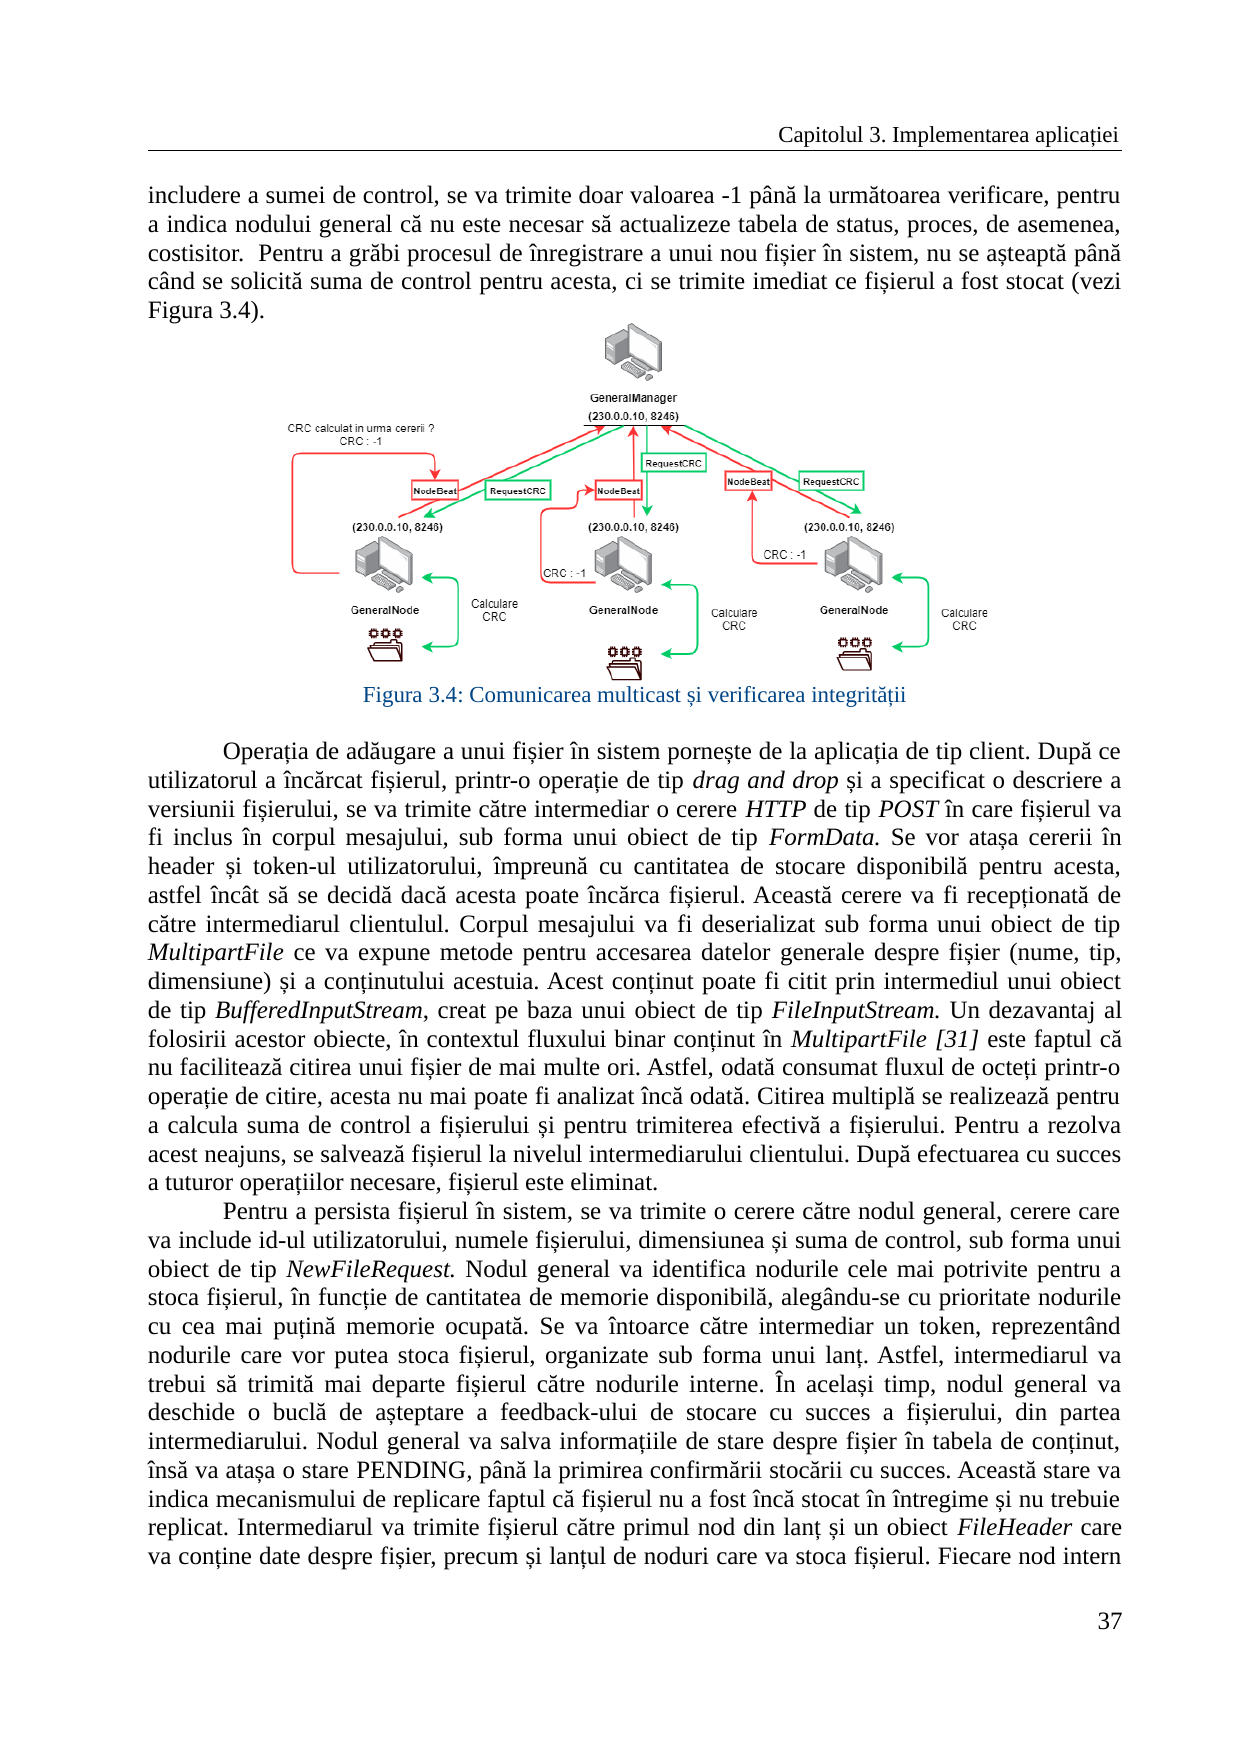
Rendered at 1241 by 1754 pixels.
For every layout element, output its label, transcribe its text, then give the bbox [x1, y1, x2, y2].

text Operația de adăugare a unui fișier în sistem pornește de la aplicația de tip client. După ce utilizatorul a încărcat fișierul, printr-o operație de tip drag and drop și a specificat o descriere a versiunii fișierului, se va trimite către intermediar o cerere HTTP de tip POST în care fișierul va fi inclus în corpul mesajului, sub forma unui obiect de tip FormData. Se vor atașa cererii în header și token-ul utilizatorului, împreună cu cantitatea de stocare disponibilă pentru acesta, astfel încât să se decidă dacă acesta poate încărca fișierul. Această cerere va fi recepționată de către intermediarul clientulul. Corpul mesajului va fi deserializat sub forma unui obiect de tip MultipartFile ce va expune metode pentru accesarea datelor generale despre fișier (nume, tip, dimensiune) și a conținutului acestuia. Acest conținut poate fi citit prin intermediul unui obiect de tip BufferedInputStream, creat pe baza unui obiect de tip FileInputStream. Un dezavantaj al folosirii acestor obiecte, în contextul fluxului binar conținut în MultipartFile [31] este faptul că nu facilitează citirea unui fișier de mai multe ori. Astfel, odată consumat fluxul de octeți printr-o operație de citire, acesta nu mai poate fi analizat încă odată. Citirea multiplă se realizează pentru a calcula suma de control a fișierului și pentru trimiterea efectivă a fișierului. Pentru a rezolva acest neajuns, se salvează fișierul la nivelul intermediarului clientului. După efectuarea cu succes a tuturor operațiilor necesare, fișierul este eliminat. [148, 736, 1122, 1196]
picture [282, 323, 988, 681]
text Pentru a persista fișierul în sistem, se va trimite o cerere către nodul general, cerere care va include id-ul utilizatorului, numele fișierului, dimensiunea și suma de control, sub forma unui obiect de tip NewFileRequest. Nodul general va identifica nodurile cele mai potrivite pentru a stoca fișierul, în funcție de cantitatea de memorie disponibilă, alegându-se cu prioritate nodurile cu cea mai puțină memorie ocupată. Se va întoarce către intermediar un token, reprezentând nodurile care vor putea stoca fișierul, organizate sub forma unui lanț. Astfel, intermediarul va trebui să trimită mai departe fișierul către nodurile interne. În același timp, nodul general va deschide o buclă de așteptare a feedback-ului de stocare cu succes a fișierului, din partea intermediarului. Nodul general va salva informațiile de stare despre fișier în tabela de conținut, însă va atașa o stare PENDING, până la primirea confirmării stocării cu succes. Această stare va indica mecanismului de replicare faptul că fișierul nu a fost încă stocat în întregime și nu trebuie replicat. Intermediarul va trimite fișierul către primul nod din lanț și un obiect FileHeader care va conține date despre fișier, precum și lanțul de noduri care va stoca fișierul. Fiecare nod intern [148, 1196, 1122, 1570]
text Figura 3.4: Comunicarea multicast și verificarea integrității [282, 681, 987, 707]
text includere a sumei de control, se va trimite doar valoarea -1 până la următoarea verificare, pentru a indica nodului general că nu este necesar să actualizeze tabela de status, proces, de asemenea, costisitor. Pentru a grăbi procesul de înregistrare a unui nou fișier în sistem, nu se așteaptă până când se solicită suma de control pentru acesta, ci se trimite imediat ce fișierul a fost stocat (vezi Figura 3.4). [148, 180, 1122, 324]
